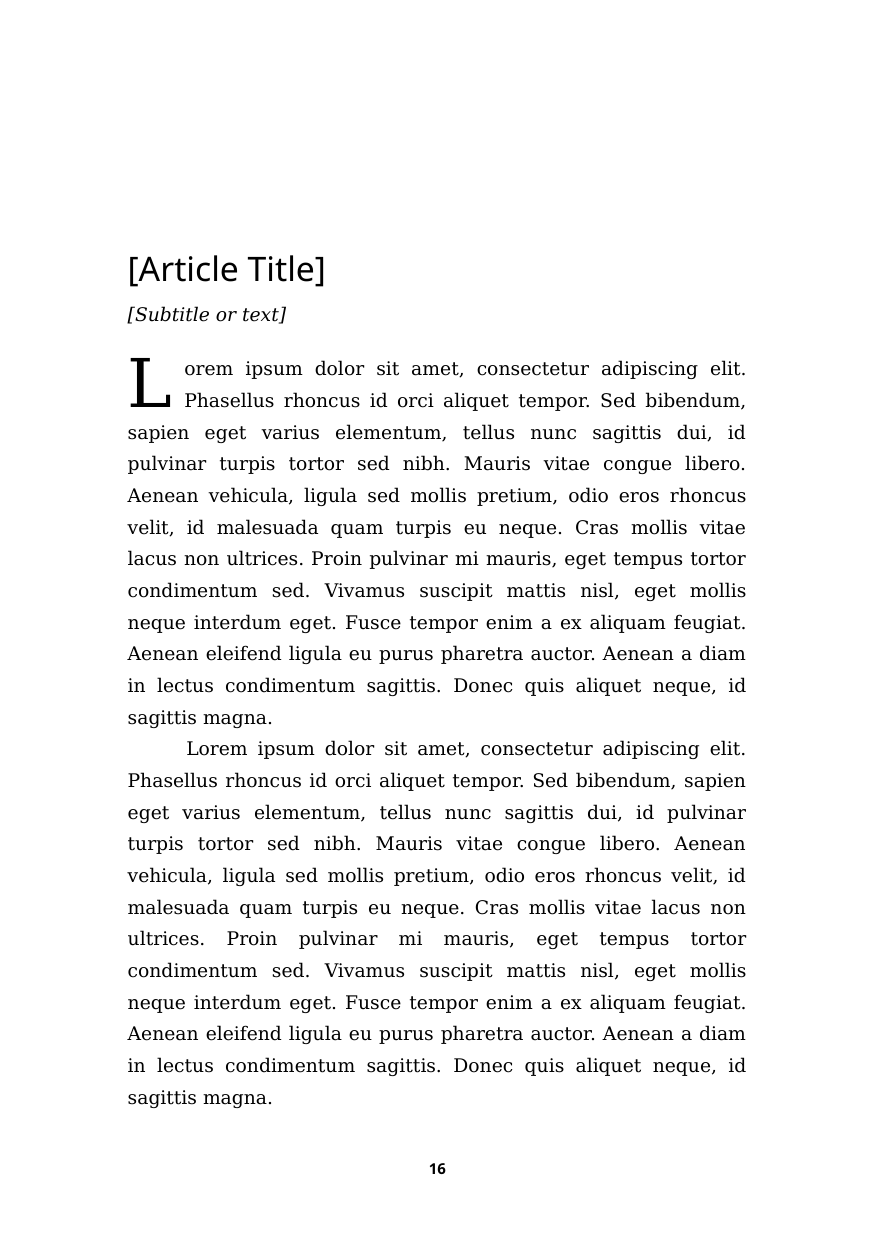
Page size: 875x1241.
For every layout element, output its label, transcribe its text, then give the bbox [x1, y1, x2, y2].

text Lorem ipsum dolor sit amet, consectetur adipiscing elit. Phasellus rhoncus id orci aliquet tempor. Sed bibendum, sapien eget varius elementum, tellus nunc sagittis dui, id pulvinar turpis tortor sed nibh. Mauris vitae congue libero. Aenean vehicula, ligula sed mollis pretium, odio eros rhoncus velit, id malesuada quam turpis eu neque. Cras mollis vitae lacus non ultrices. Proin pulvinar mi mauris, eget tempus tortor condimentum sed. Vivamus suscipit mattis nisl, eget mollis neque interdum eget. Fusce tempor enim a ex aliquam feugiat. Aenean eleifend ligula eu purus pharetra auctor. Aenean a diam in lectus condimentum sagittis. Donec quis aliquet neque, id sagittis magna. [127, 358, 747, 729]
subtitle [Article Title] [127, 246, 747, 292]
text [Subtitle or text] [127, 304, 747, 326]
text Lorem ipsum dolor sit amet, consectetur adipiscing elit. Phasellus rhoncus id orci aliquet tempor. Sed bibendum, sapien eget varius elementum, tellus nunc sagittis dui, id pulvinar turpis tortor sed nibh. Mauris vitae congue libero. Aenean vehicula, ligula sed mollis pretium, odio eros rhoncus velit, id malesuada quam turpis eu neque. Cras mollis vitae lacus non ultrices. Proin pulvinar mi mauris, eget tempus tortor condimentum sed. Vivamus suscipit mattis nisl, eget mollis neque interdum eget. Fusce tempor enim a ex aliquam feugiat. Aenean eleifend ligula eu purus pharetra auctor. Aenean a diam in lectus condimentum sagittis. Donec quis aliquet neque, id sagittis magna. [127, 738, 747, 1109]
